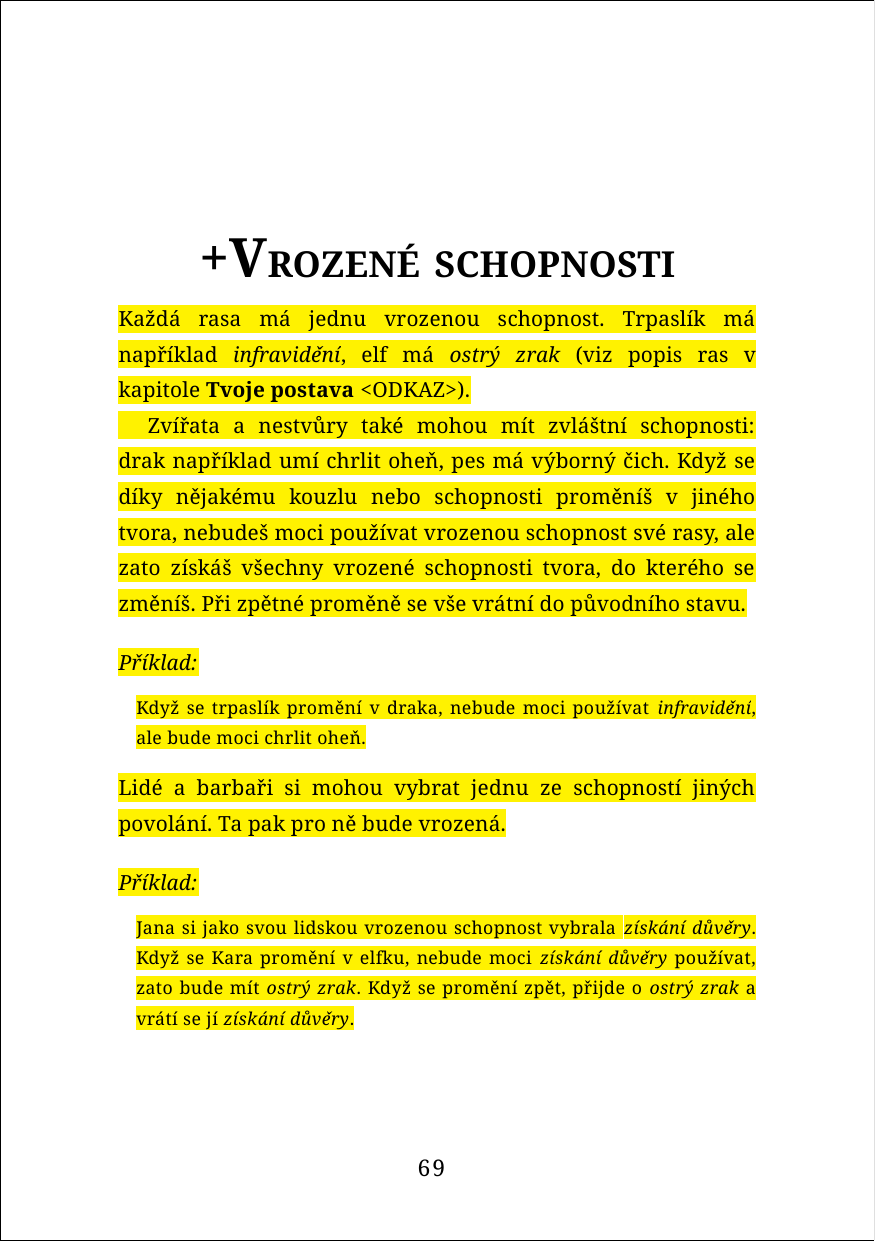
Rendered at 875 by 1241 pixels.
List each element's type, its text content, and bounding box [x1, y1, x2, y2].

text Příklad: [118, 648, 756, 676]
text Lidé a barbaři si mohou vybrat jednu ze schopností jiných povolání. Ta pak pro ně bude vrozená. [118, 773, 756, 837]
text Když se trpaslík promění v draka, nebude moci používat infravidění, ale bude moci chrlit oheň. [136, 695, 756, 749]
text Příklad: [118, 868, 756, 896]
text Každá rasa má jednu vrozenou schopnost. Trpaslík má například infravidění, elf má ostrý zrak (viz popis ras v kapitole Tvoje postava <ODKAZ>). Zvířata a nestvůry také mohou mít zvláštní schopnosti: drak například umí chrlit oheň, pes má výborný čich. Když se díky nějakému kouzlu nebo schopnosti proměníš v jiného tvora, nebudeš moci používat vrozenou schopnost své rasy, ale zato získáš všechny vrozené schopnosti tvora, do kterého se změníš. Při zpětné proměně se vše vrátní do původního stavu. [118, 304, 756, 617]
text Jana si jako svou lidskou vrozenou schopnost vybrala získání důvěry. Když se Kara promění v elfku, nebude moci získání důvěry používat, zato bude mít ostrý zrak. Když se promění zpět, přijde o ostrý zrak a vrátí se jí získání důvěry. [136, 915, 756, 1030]
subtitle +Vrozené schopnosti [118, 219, 756, 293]
